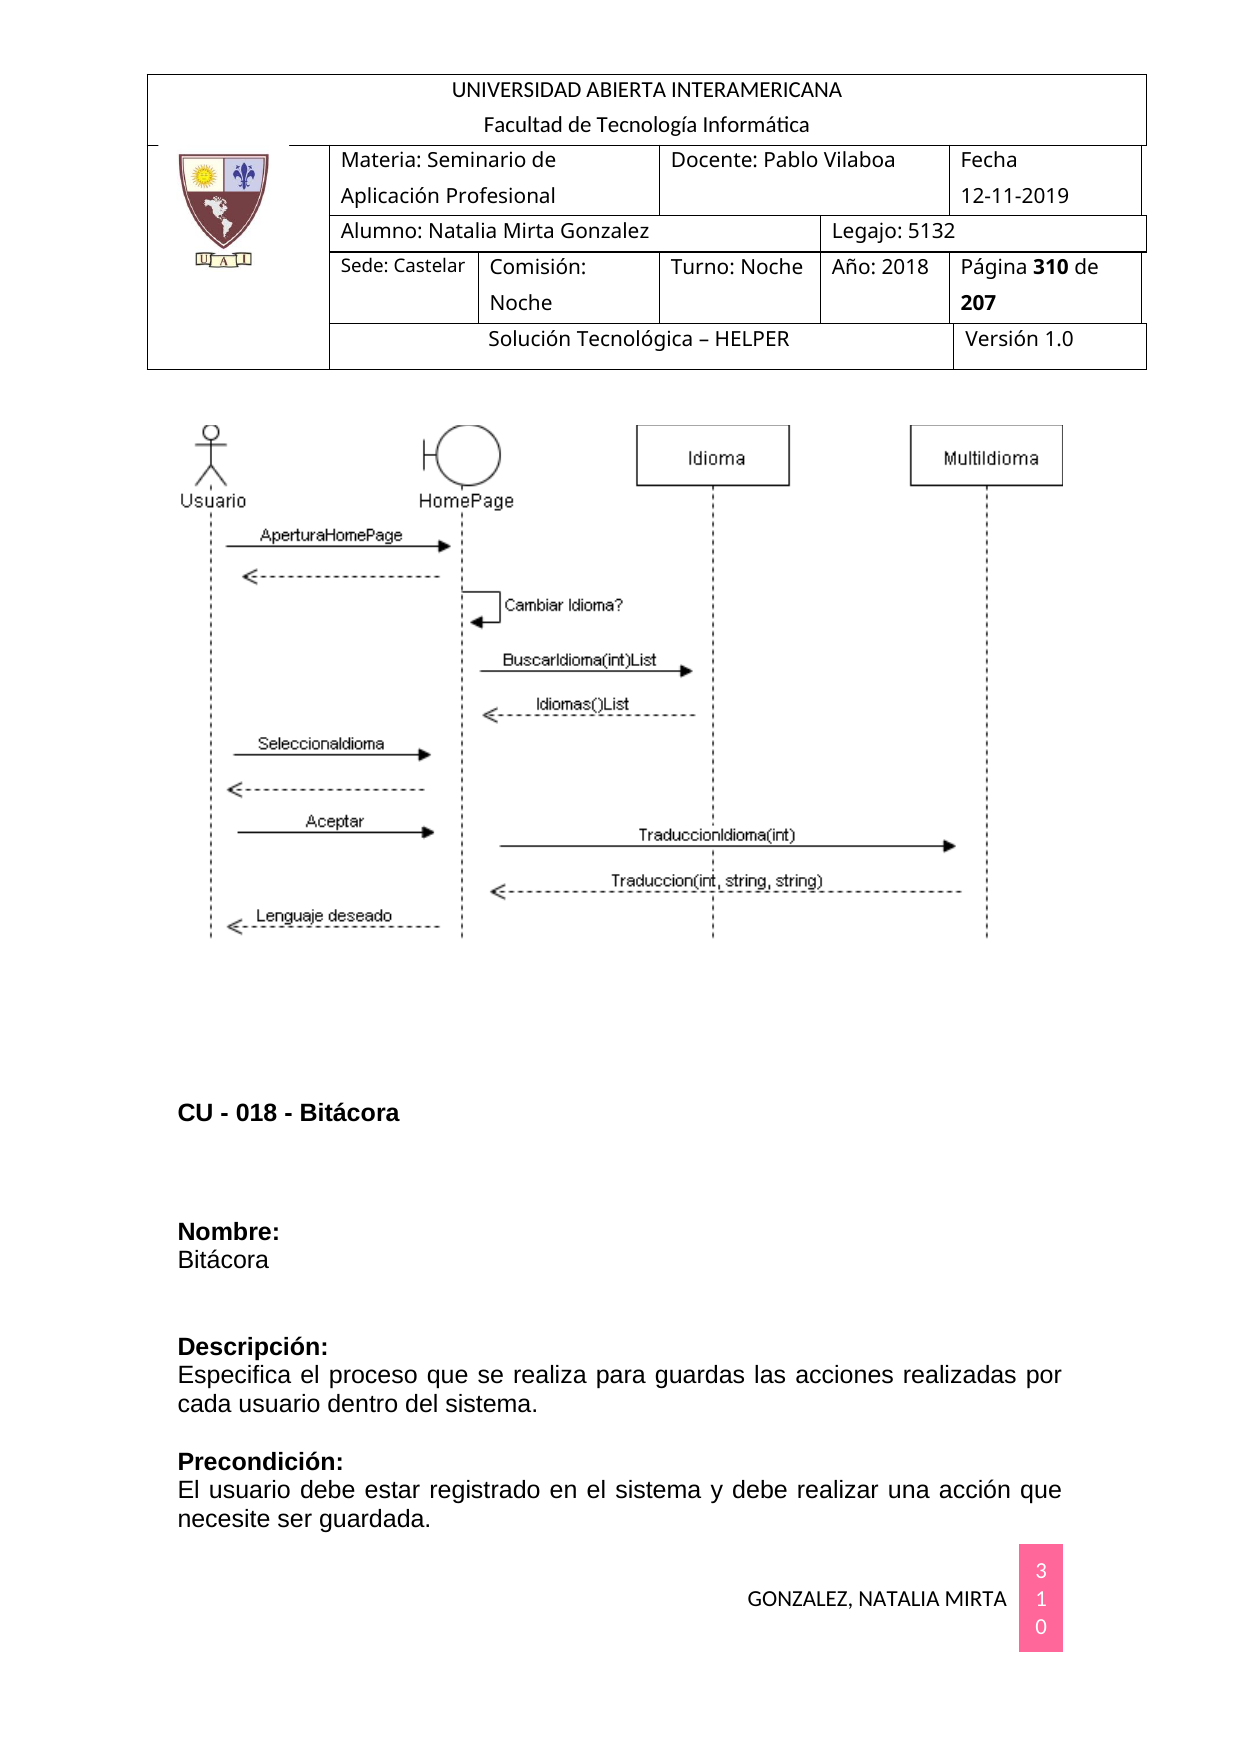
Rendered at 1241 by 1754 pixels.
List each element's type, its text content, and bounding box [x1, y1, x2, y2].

text Especifica el proceso que se realiza para guardas las acciones realizadas por cada usuario dentro del sistema. [177, 1361, 1063, 1418]
text Nombre: [177, 1217, 1063, 1246]
text Descripción: [177, 1332, 1063, 1361]
text Precondición: [177, 1447, 1063, 1476]
subtitle CU - 018 - Bitácora [177, 1098, 1063, 1127]
text Bitácora [177, 1246, 1063, 1274]
text El usuario debe estar registrado en el sistema y debe realizar una acción que necesite ser guardada. [177, 1476, 1063, 1533]
